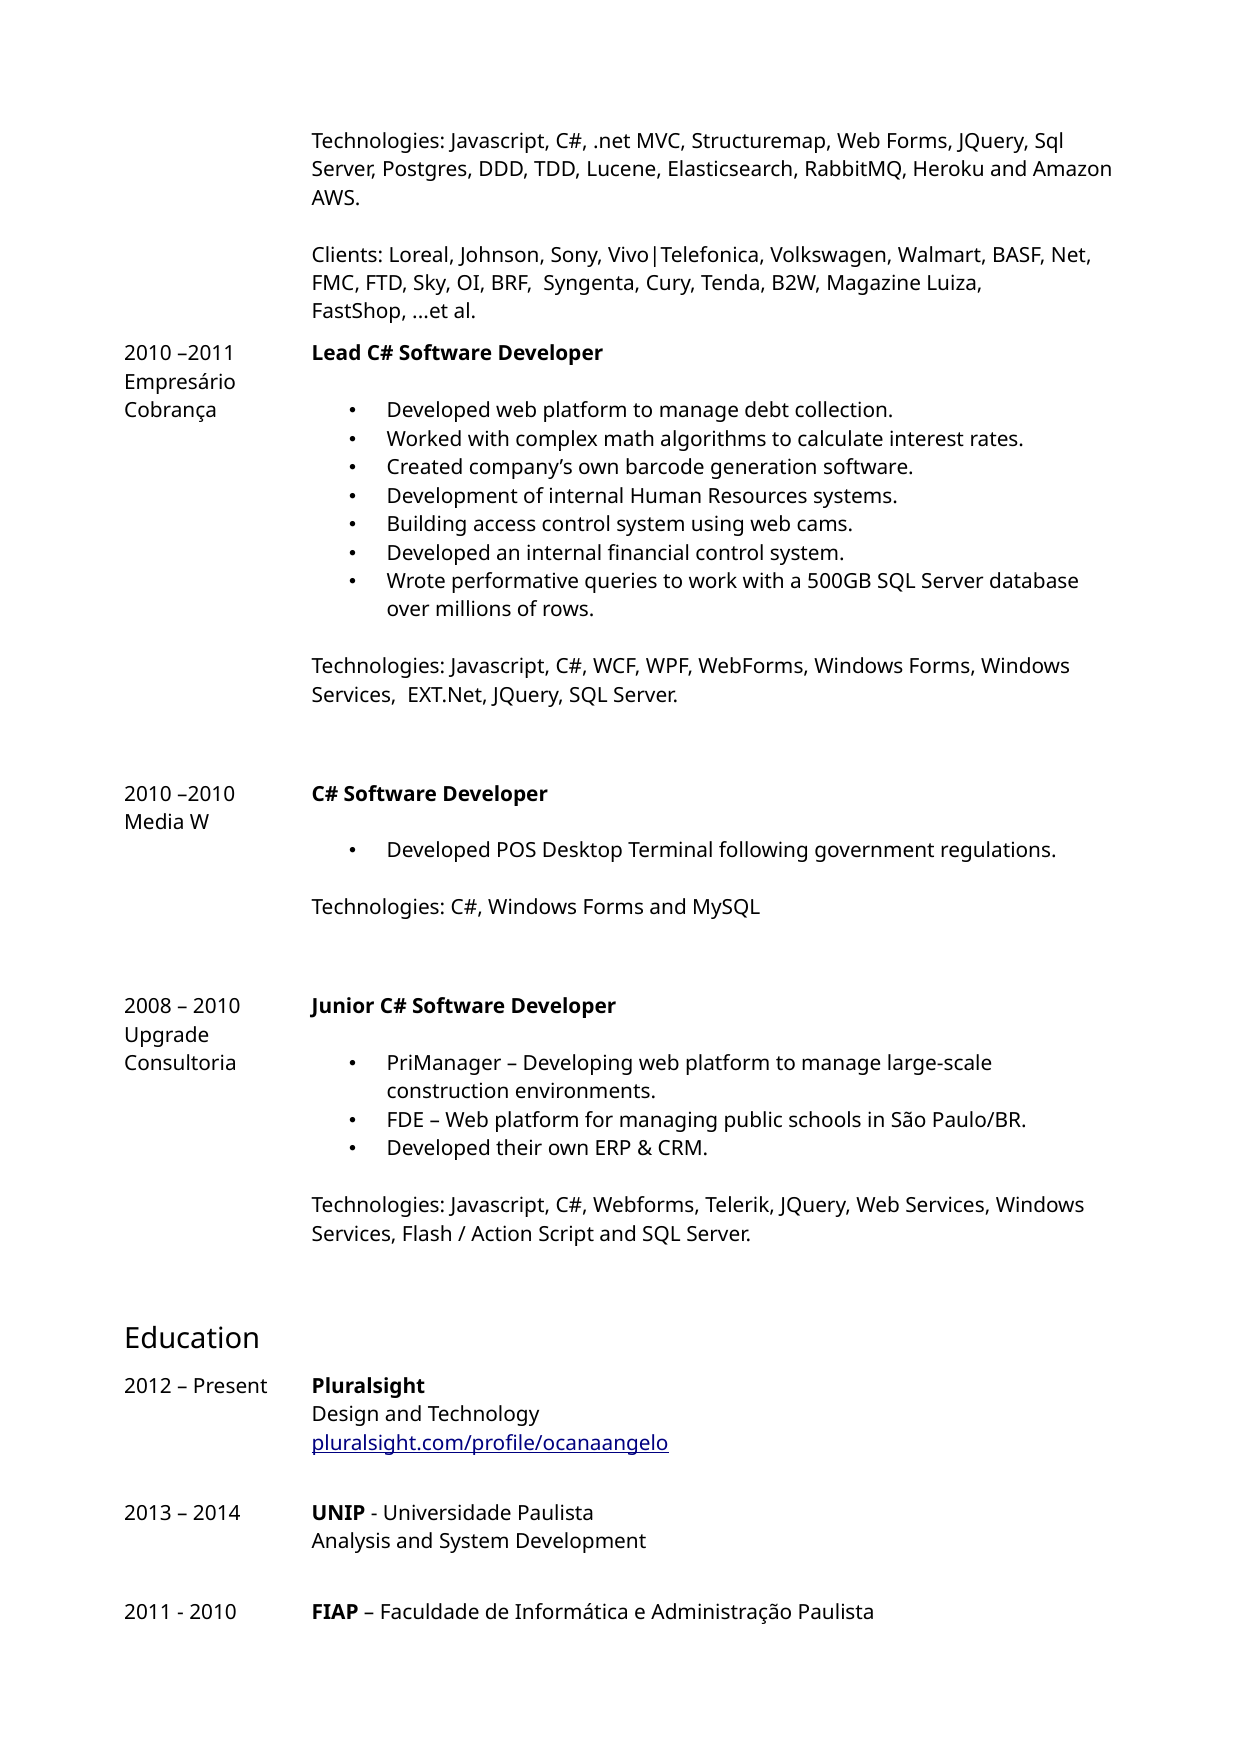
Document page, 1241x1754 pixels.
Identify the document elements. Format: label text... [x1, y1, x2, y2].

table_cell 2013 – 2014 [119, 1493, 305, 1589]
table_cell UNIP - Universidade Paulista Analysis and System Development [307, 1493, 1122, 1589]
table_cell Lead C# Software Developer Developed web platform to manage debt collection. Worked with complex math algorithms to calculate interest rates. Created company’s own barcode generation software. Development of internal Human Resources systems. Building access control system using web cams. Developed an internal financial control system. Wrote performative queries to work with a 500GB SQL Server database over millions of rows. Technologies: Javascript, C#, WCF, WPF, WebForms, Windows Forms, Windows Services, EXT.Net, JQuery, SQL Server. [307, 333, 1122, 771]
table_cell 2010 –2011 Empresário Cobrança [119, 333, 305, 771]
table_cell Junior C# Software Developer PriManager – Developing web platform to manage large-scale construction environments. FDE – Web platform for managing public schools in São Paulo/BR. Developed their own ERP & CRM. Technologies: Javascript, C#, Webforms, Telerik, JQuery, Web Services, Windows Services, Flash / Action Script and SQL Server. [307, 986, 1122, 1310]
table_cell 2008 – 2010 Upgrade Consultoria [119, 986, 305, 1310]
table_cell FIAP – Faculdade de Informática e Administração Paulista [307, 1591, 1122, 1631]
table_cell C# Software Developer Developed POS Desktop Terminal following government regulations. Technologies: C#, Windows Forms and MySQL [307, 773, 1122, 983]
table_cell [119, 120, 305, 331]
table_cell Education [119, 1312, 305, 1363]
table_cell 2011 - 2010 [119, 1591, 305, 1631]
table_cell 2010 –2010 Media W [119, 773, 305, 983]
table_cell 2012 – Present [119, 1365, 305, 1490]
table_cell [307, 1312, 1122, 1363]
table_cell Technologies: Javascript, C#, .net MVC, Structuremap, Web Forms, JQuery, Sql Server, Postgres, DDD, TDD, Lucene, Elasticsearch, RabbitMQ, Heroku and Amazon AWS. Clients: Loreal, Johnson, Sony, Vivo|Telefonica, Volkswagen, Walmart, BASF, Net, FMC, FTD, Sky, OI, BRF, Syngenta, Cury, Tenda, B2W, Magazine Luiza, FastShop, ...et al. [307, 120, 1122, 331]
table_cell Pluralsight Design and Technology pluralsight.com/profile/ocanaangelo [307, 1365, 1122, 1490]
